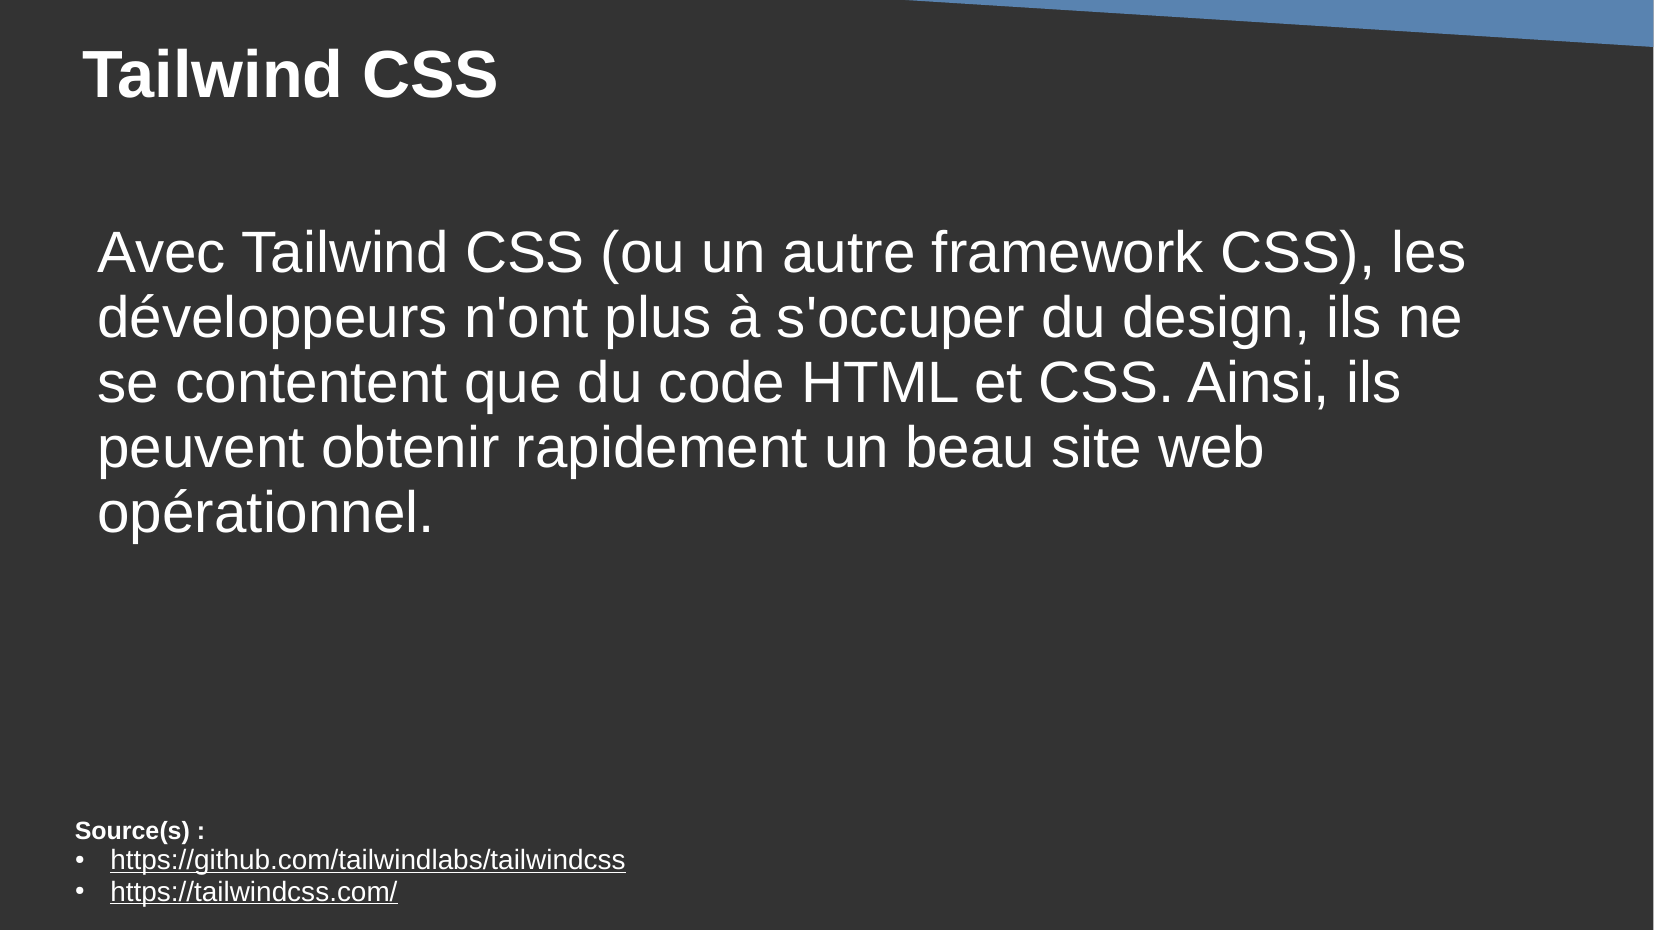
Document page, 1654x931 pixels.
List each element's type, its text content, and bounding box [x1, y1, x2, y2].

text_box Avec Tailwind CSS (ou un autre framework CSS), les développeurs n'ont plus à s'occuper du design, ils ne se contentent que du code HTML et CSS. Ainsi, ils peuvent obtenir rapidement un beau site web opérationnel. [82, 212, 1548, 553]
title Tailwind CSS [82, 37, 1571, 114]
text_box [905, 0, 1654, 48]
text_box Source(s) : https://github.com/tailwindlabs/tailwindcss https://tailwindcss.com/ [60, 809, 1583, 915]
